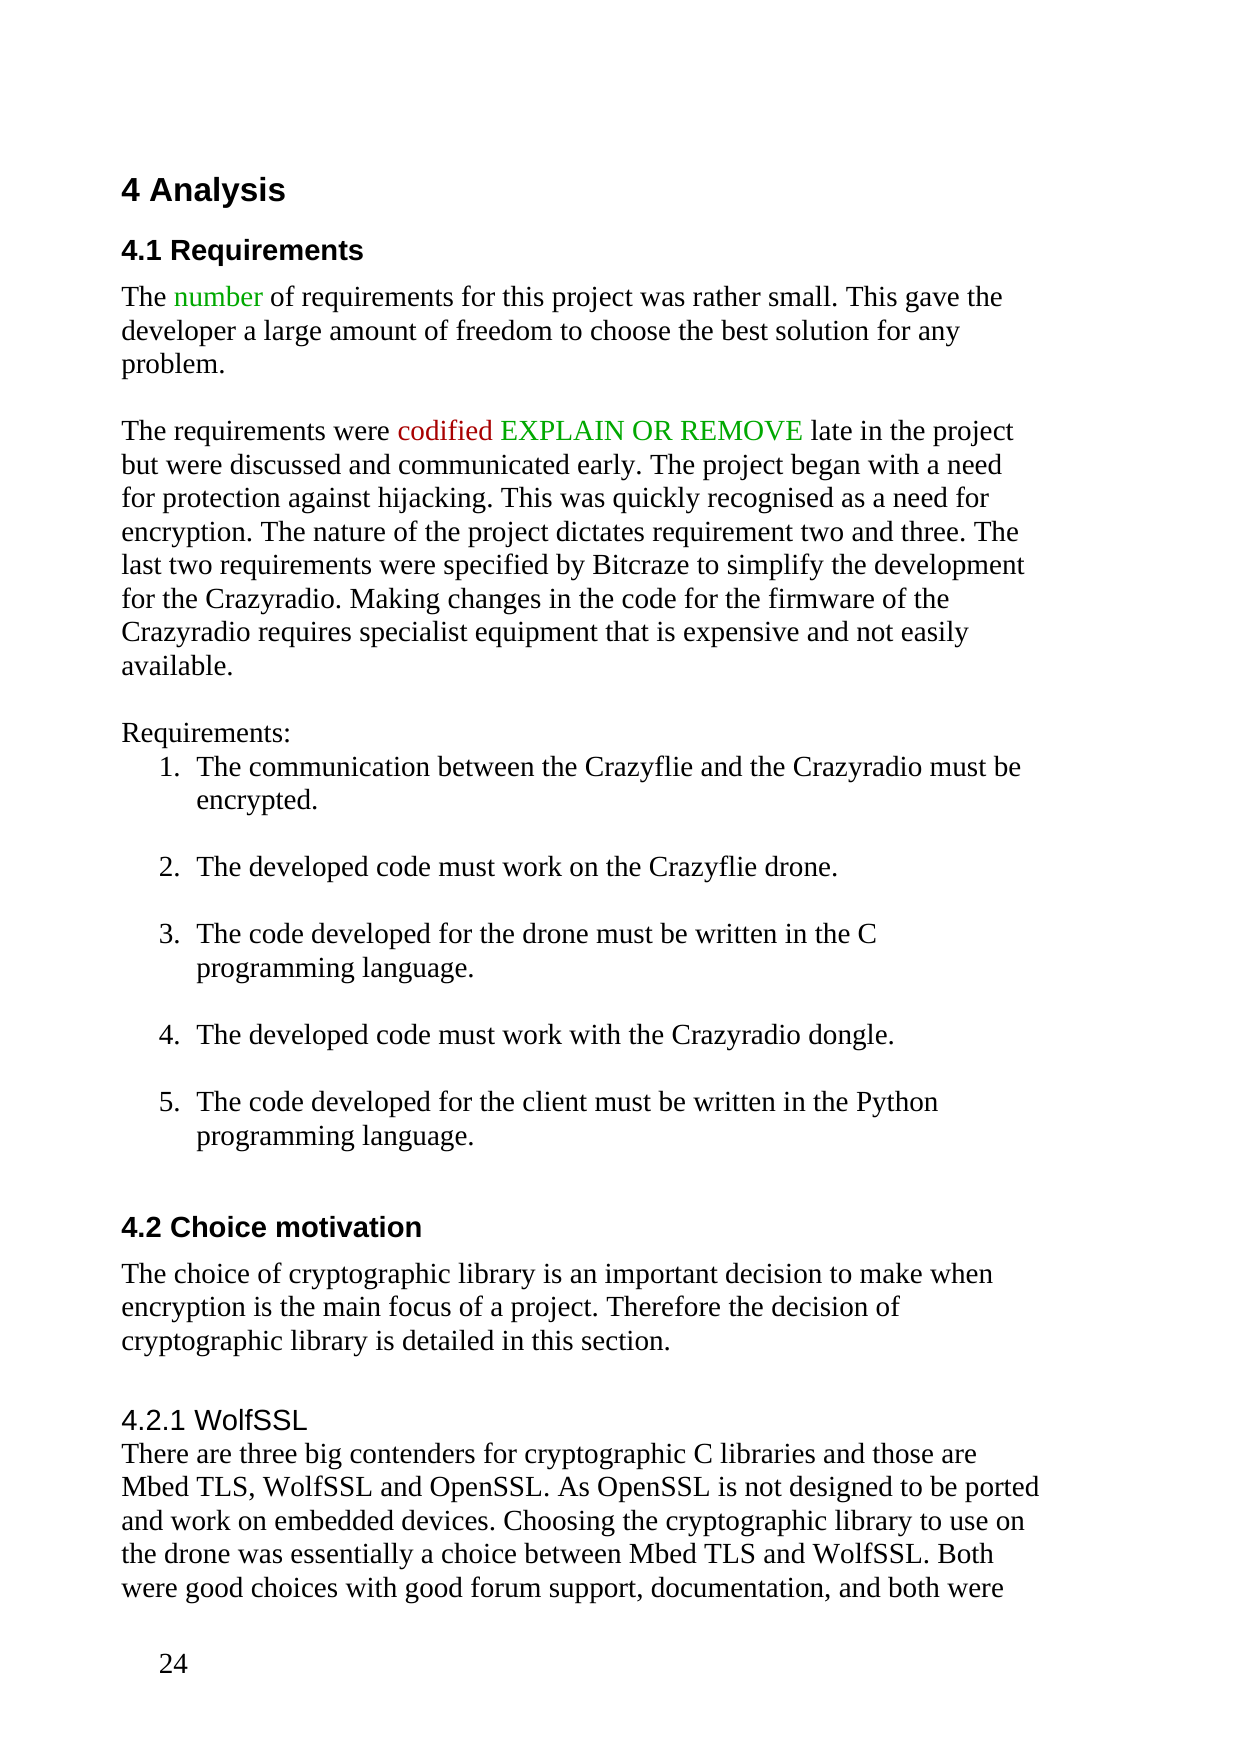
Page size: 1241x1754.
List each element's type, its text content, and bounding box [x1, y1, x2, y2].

text The choice of cryptographic library is an important decision to make when encryption is the main focus of a project. Therefore the decision of cryptographic library is detailed in this section. [121, 1256, 1042, 1356]
subtitle WolfSSL [121, 1402, 1042, 1436]
list The code developed for the drone must be written in the C programming language. [158, 916, 1042, 983]
list The code developed for the client must be written in the Python programming language. [158, 1084, 1042, 1151]
subtitle Analysis [121, 170, 1042, 208]
text The requirements were codified EXPLAIN OR REMOVE late in the project but were discussed and communicated early. The project began with a need for protection against hijacking. This was quickly recognised as a need for encryption. The nature of the project dictates requirement two and three. The last two requirements were specified by Bitcraze to simplify the development for the Crazyradio. Making changes in the code for the firmware of the Crazyradio requires specialist equipment that is expensive and not easily available. [121, 413, 1042, 682]
list The developed code must work on the Crazyflie drone. [158, 849, 1042, 883]
list The developed code must work with the Crazyradio dongle. [158, 1017, 1042, 1051]
text There are three big contenders for cryptographic C libraries and those are Mbed TLS, WolfSSL and OpenSSL. As OpenSSL is not designed to be ported and work on embedded devices. Choosing the cryptographic library to use on the drone was essentially a choice between Mbed TLS and WolfSSL. Both were good choices with good forum support, documentation, and both were [121, 1436, 1042, 1604]
subtitle Choice motivation [121, 1210, 1042, 1243]
list The communication between the Crazyflie and the Crazyradio must be encrypted. [158, 749, 1042, 816]
text Requirements: [121, 715, 1042, 749]
text The number of requirements for this project was rather small. This gave the developer a large amount of freedom to choose the best solution for any problem. [121, 279, 1042, 380]
subtitle Requirements [121, 233, 1042, 267]
